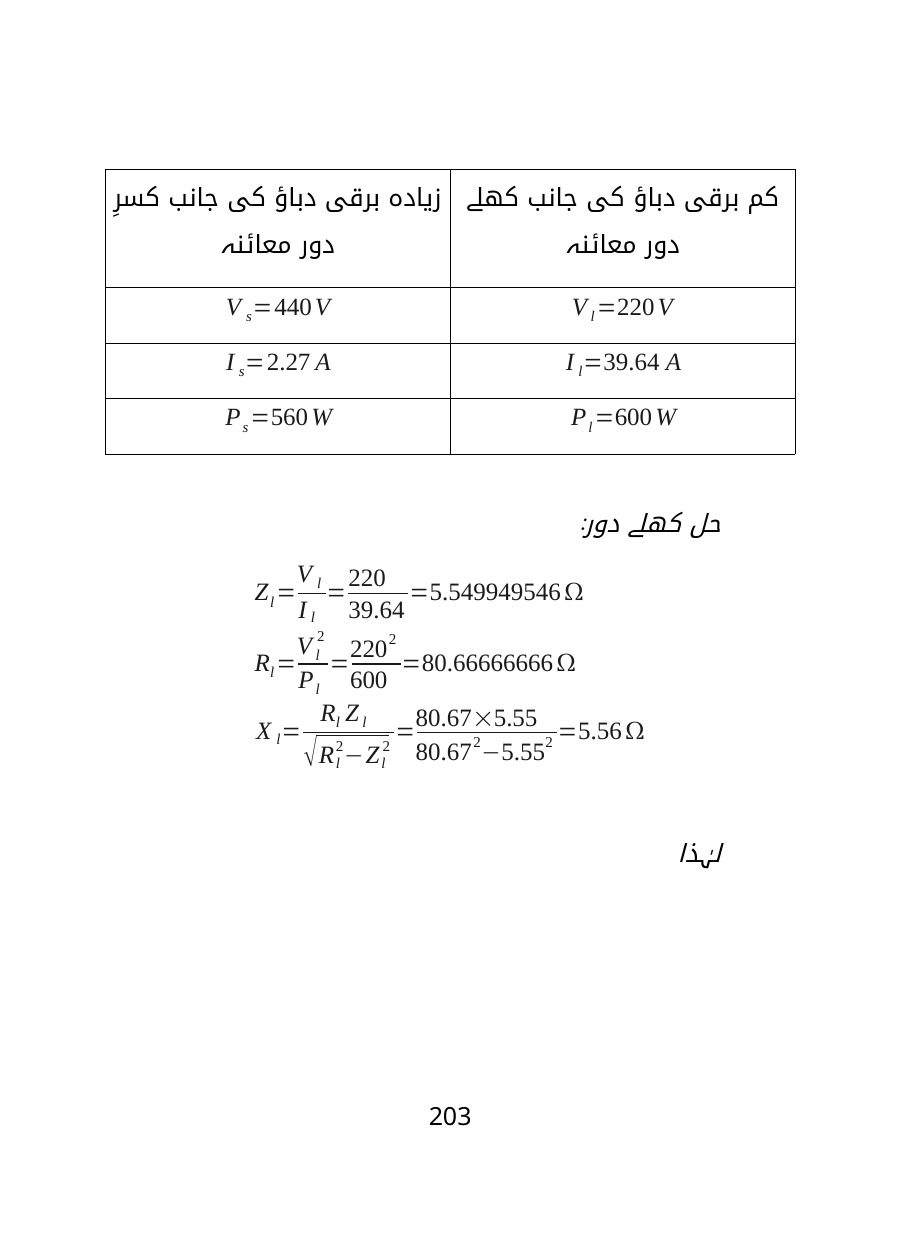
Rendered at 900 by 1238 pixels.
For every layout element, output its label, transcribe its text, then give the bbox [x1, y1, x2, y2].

table_cell [451, 344, 795, 398]
table_header کم برقی دباؤ کی جانب کھلے دور معائنہ [451, 170, 795, 287]
table_cell [106, 288, 450, 343]
table_cell [451, 288, 795, 343]
table_cell [106, 399, 450, 454]
table_cell [451, 399, 795, 454]
table_cell [106, 344, 450, 398]
text حل کھلے دور: [105, 500, 795, 548]
text لہٰذا [105, 831, 795, 878]
table_header زیادہ برقی دباؤ کی جانب کسرِ دور معائنہ [106, 170, 450, 287]
